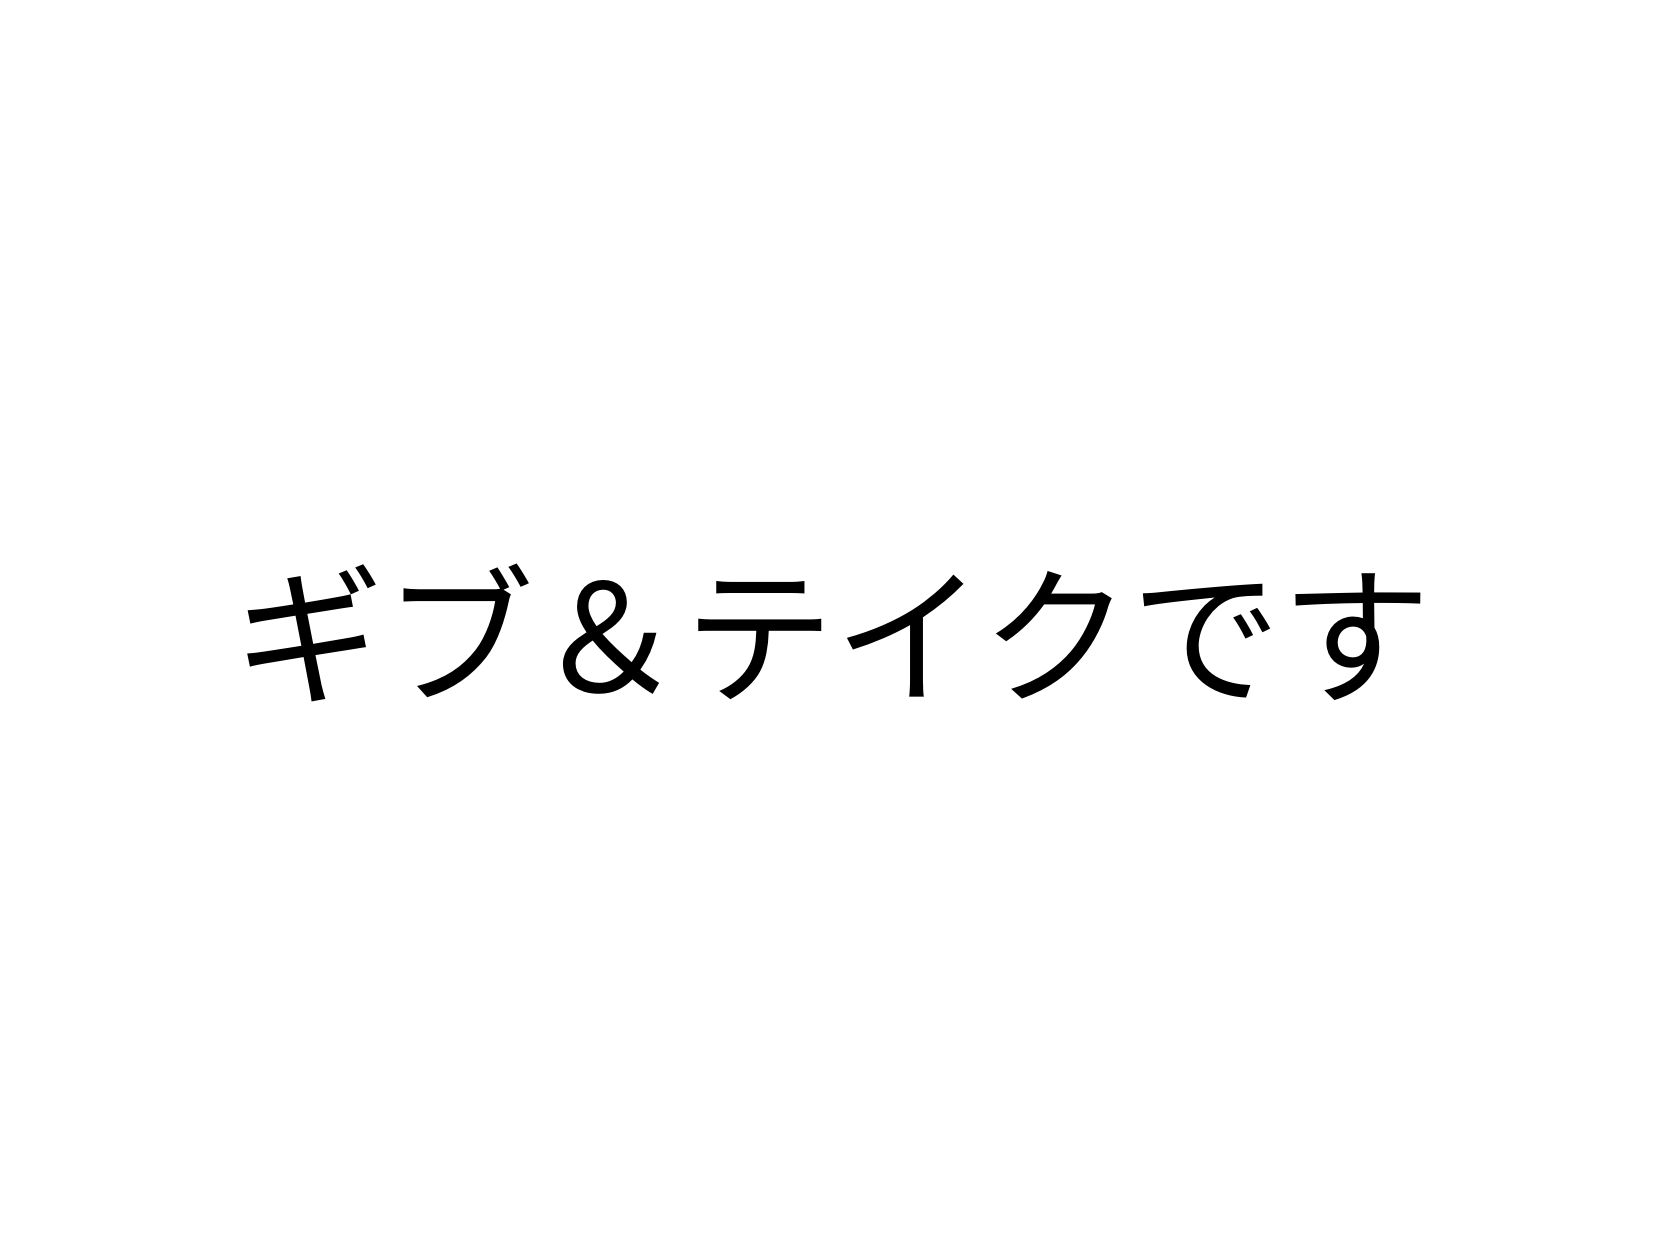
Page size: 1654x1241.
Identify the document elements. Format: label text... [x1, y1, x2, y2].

title ギブ＆テイクです [88, 531, 1577, 724]
